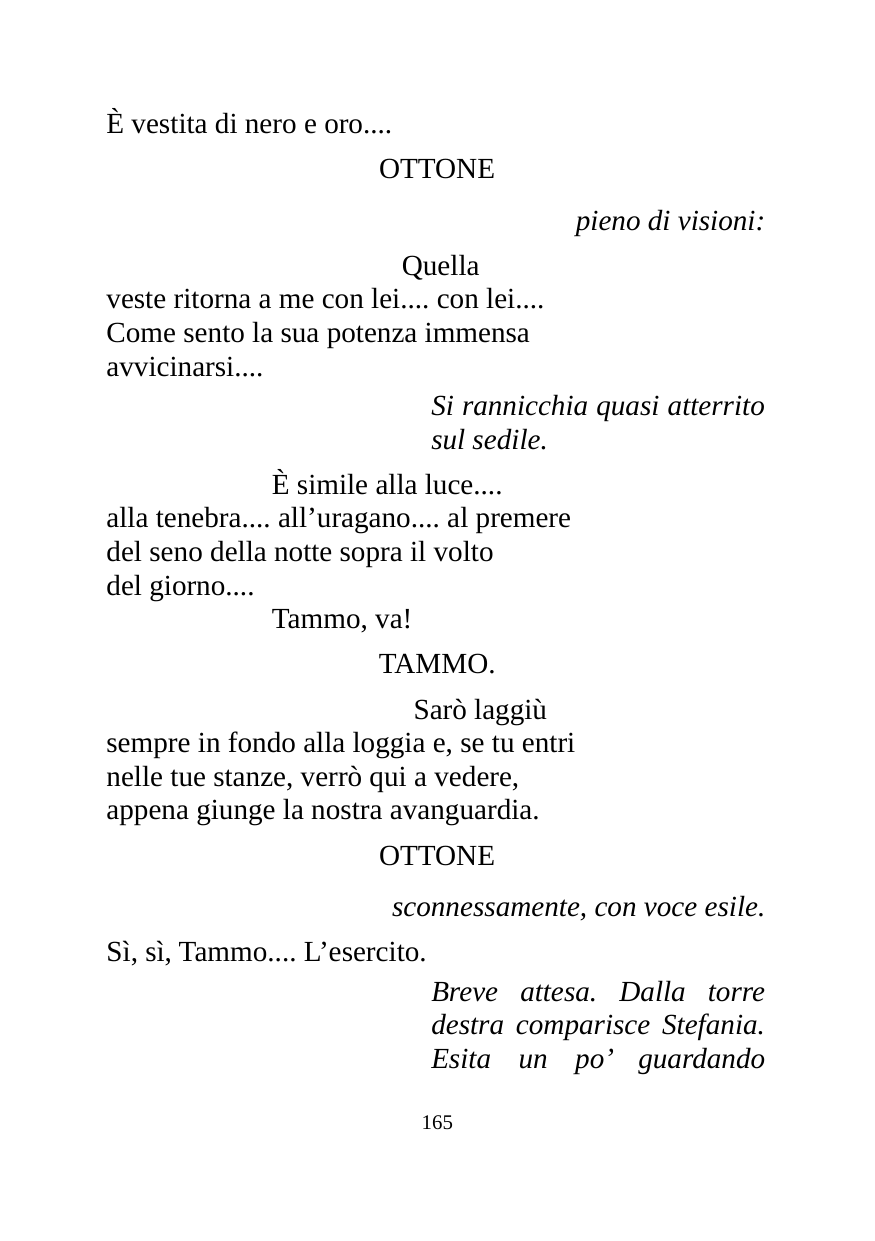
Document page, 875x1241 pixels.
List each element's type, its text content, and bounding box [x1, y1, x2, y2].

text TAMMO. [106, 647, 768, 680]
text pieno di visioni: [342, 203, 768, 236]
text sconnessamente, con voce esile. [342, 889, 768, 923]
text Sarò laggiù sempre in fondo alla loggia e, se tu entri nelle tue stanze, verrò qui a vedere, appena giunge la nostra avanguardia. [106, 692, 768, 826]
text È vestita di nero e oro.... [106, 106, 768, 140]
text Breve attesa. Dalla torre destra comparisce Stefania. Esita un po’ guardando [431, 974, 768, 1074]
text Quella veste ritorna a me con lei.... con lei.... Come sento la sua potenza immensa avvicinarsi.... [106, 248, 768, 382]
text OTTONE [106, 152, 768, 185]
text Sì, sì, Tammo.... L’esercito. [106, 934, 768, 968]
text Tammo, va! [106, 601, 768, 635]
text È simile alla luce.... alla tenebra.... all’uragano.... al premere del seno della notte sopra il volto del giorno.... [106, 467, 768, 601]
text Si rannicchia quasi atterrito sul sedile. [431, 388, 768, 455]
text OTTONE [106, 838, 768, 871]
